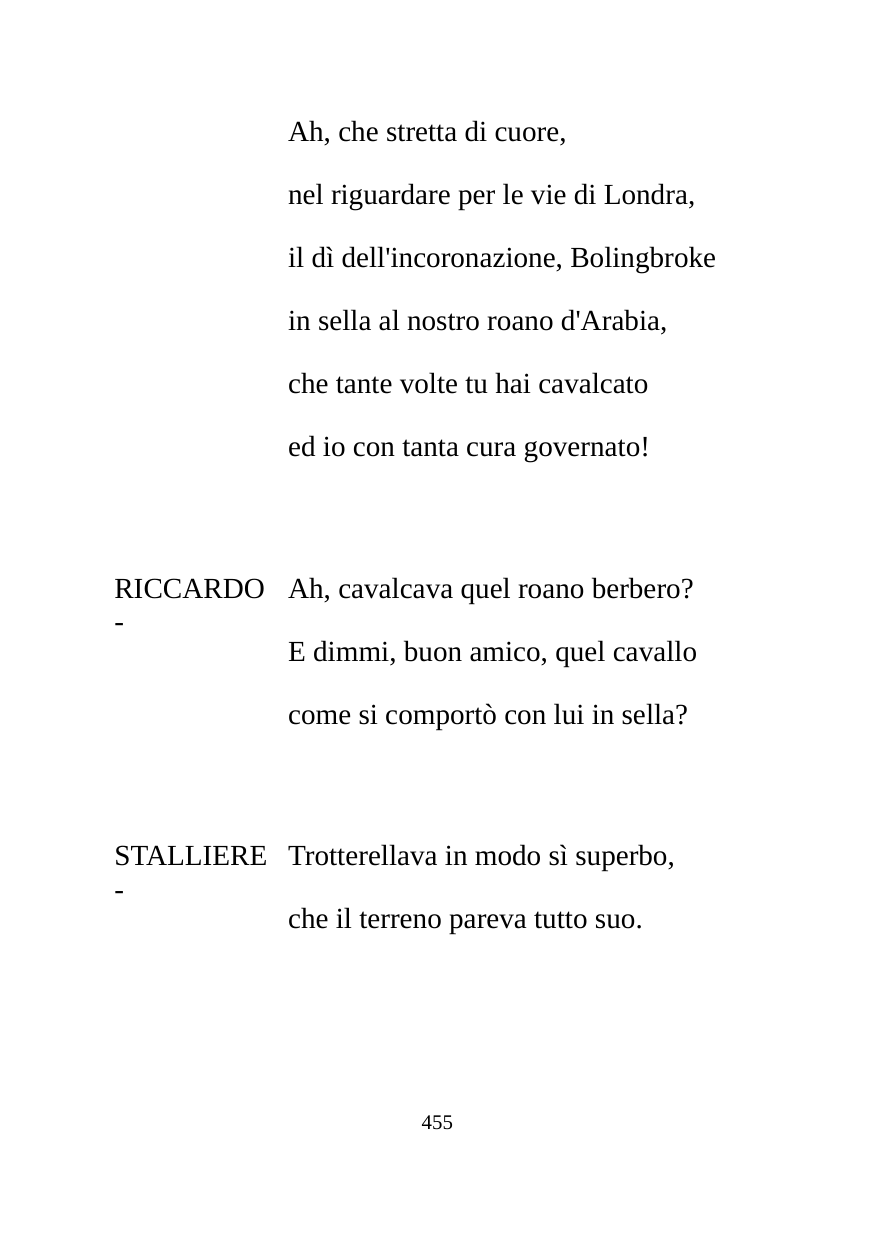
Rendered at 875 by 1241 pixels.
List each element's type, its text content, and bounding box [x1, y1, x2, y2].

table_cell STALLIERE - [106, 831, 280, 1035]
table_cell [106, 106, 280, 563]
table_cell RICCARDO - [106, 563, 280, 831]
table_cell Ah, cavalcava quel roano berbero? E dimmi, buon amico, quel cavallo come si comportò con lui in sella? [280, 563, 768, 831]
table_cell Trotterellava in modo sì superbo, che il terreno pareva tutto suo. [280, 831, 768, 1035]
table_cell Ah, che stretta di cuore, nel riguardare per le vie di Londra, il dì dell'incoronazione, Bolingbroke in sella al nostro roano d'Arabia, che tante volte tu hai cavalcato ed io con tanta cura governato! [280, 106, 768, 563]
